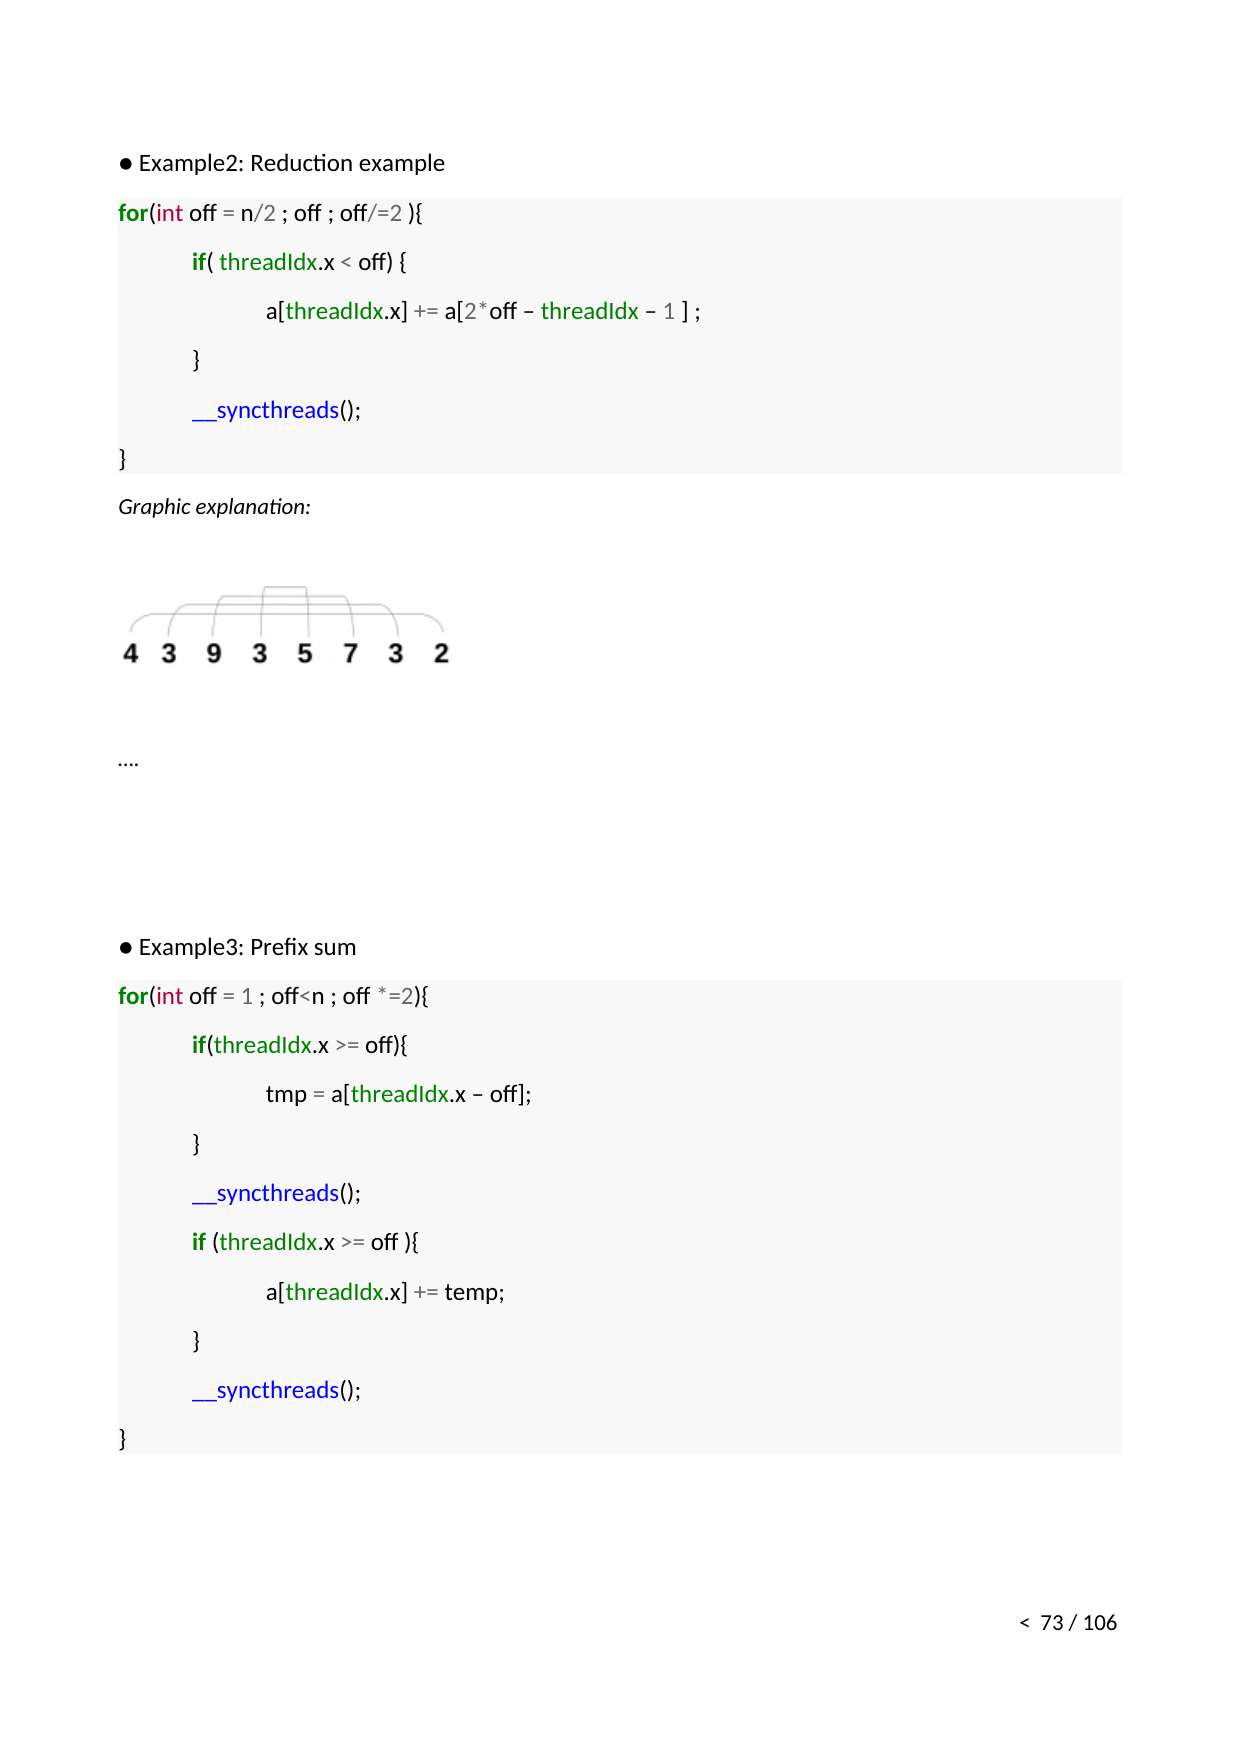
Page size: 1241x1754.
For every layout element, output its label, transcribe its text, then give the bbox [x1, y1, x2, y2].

text Graphic explanation: [118, 492, 1122, 521]
text __syncthreads(); [118, 394, 1122, 424]
text if(threadIdx.x >= off){ [118, 1029, 1122, 1060]
text for(int off = n/2 ; off ; off/=2 ){ [118, 197, 1122, 227]
text } [118, 1128, 1122, 1158]
text __syncthreads(); [118, 1177, 1122, 1208]
text } [118, 345, 1122, 375]
picture [118, 585, 479, 680]
text ● Example3: Prefix sum [118, 931, 1122, 961]
text tmp = a[threadIdx.x – off]; [118, 1078, 1122, 1109]
text a[threadIdx.x] += temp; [118, 1276, 1122, 1306]
text a[threadIdx.x] += a[2*off – threadIdx – 1 ] ; [118, 295, 1122, 326]
text ● Example2: Reduction example [118, 148, 1122, 178]
text …. [118, 744, 1122, 772]
text } [118, 1325, 1122, 1355]
text } [118, 443, 1122, 474]
text } [118, 1423, 1122, 1454]
text if( threadIdx.x < off) { [118, 246, 1122, 277]
text __syncthreads(); [118, 1374, 1122, 1405]
text if (threadIdx.x >= off ){ [118, 1226, 1122, 1257]
text for(int off = 1 ; off<n ; off *=2){ [118, 980, 1122, 1011]
